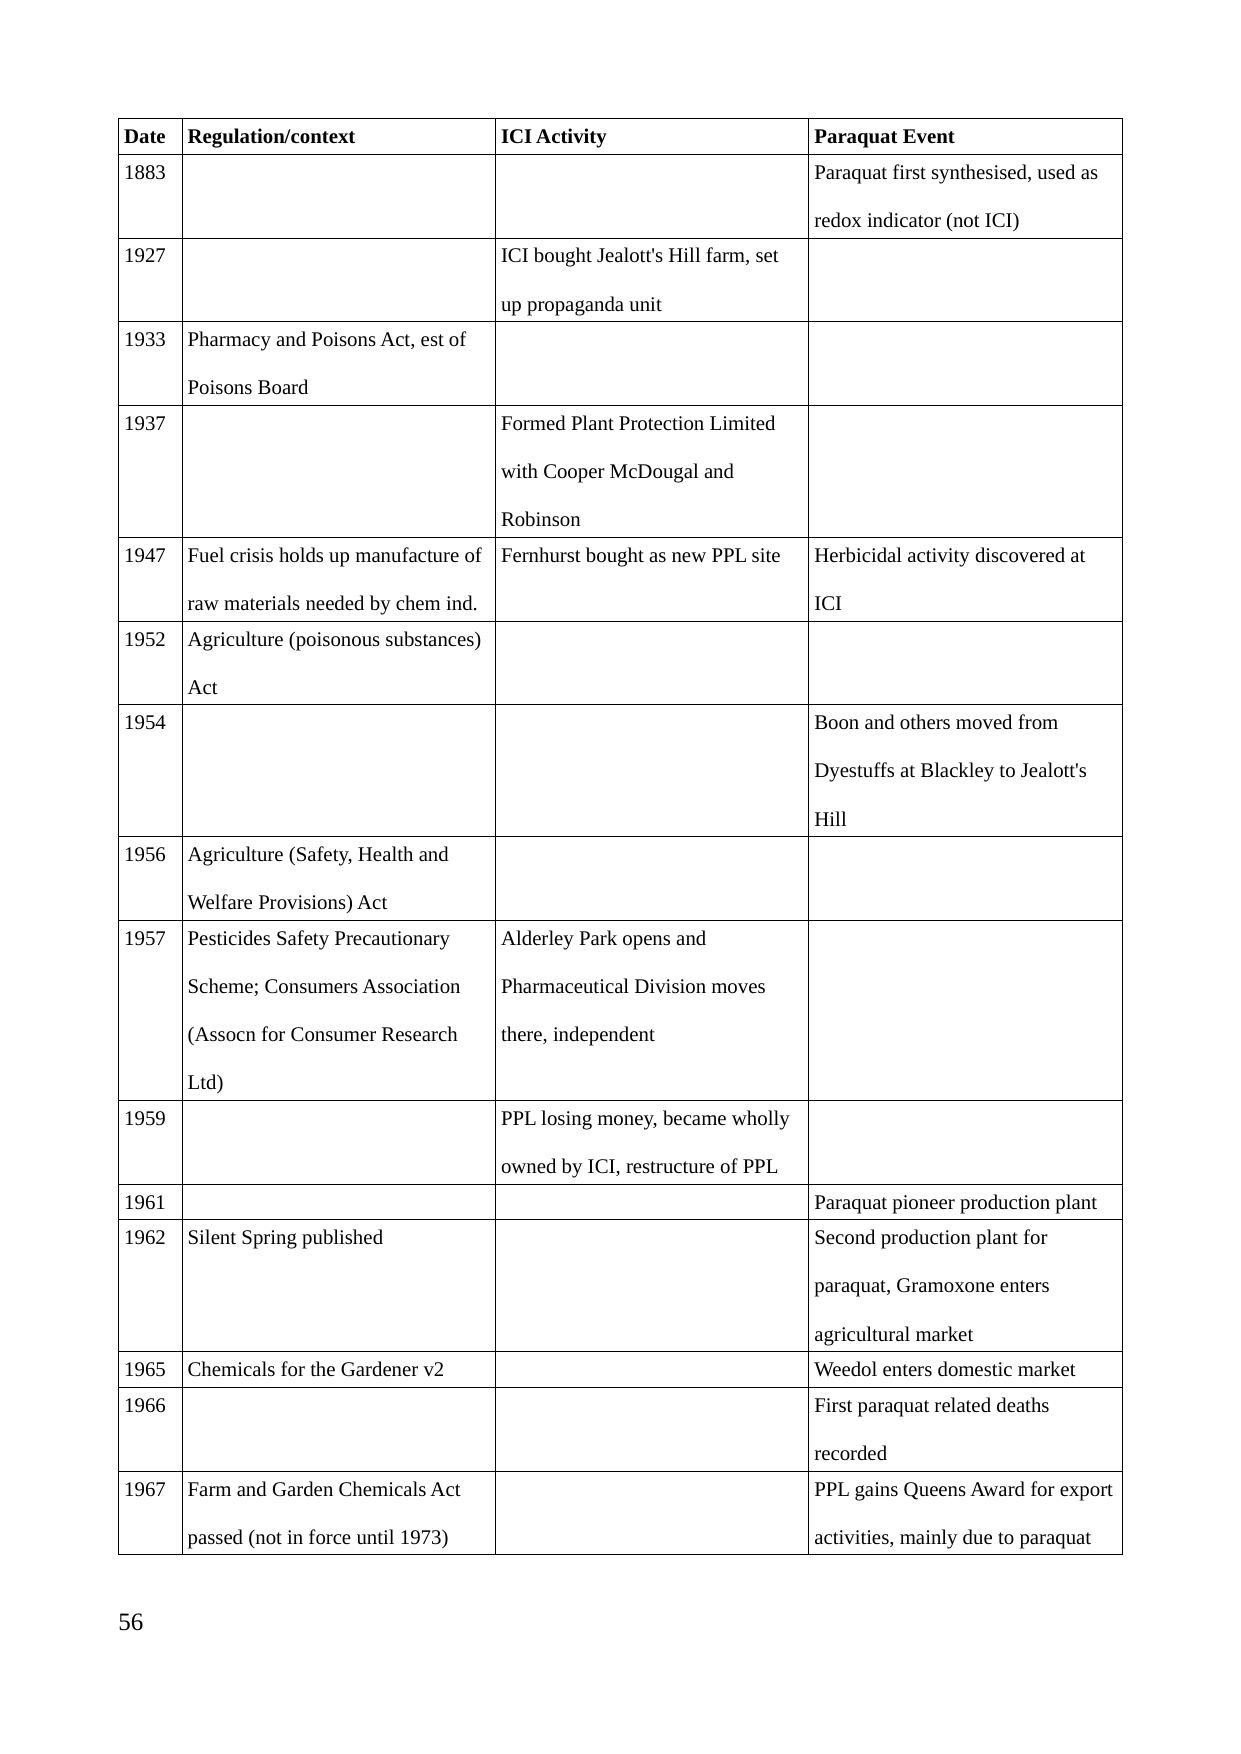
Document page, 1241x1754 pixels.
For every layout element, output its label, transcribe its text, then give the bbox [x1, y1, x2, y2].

table_cell Boon and others moved from Dyestuffs at Blackley to Jealott's Hill [809, 705, 1122, 836]
table_cell [809, 406, 1122, 537]
table_cell Agriculture (Safety, Health and Welfare Provisions) Act [183, 837, 495, 920]
table_cell 1962 [119, 1220, 182, 1351]
table_cell Weedol enters domestic market [809, 1352, 1122, 1387]
table_cell 1959 [119, 1101, 182, 1184]
table_cell [496, 705, 808, 836]
table_cell 1956 [119, 837, 182, 920]
table_cell 1967 [119, 1472, 182, 1554]
table_cell [183, 1185, 495, 1219]
table_cell [496, 1220, 808, 1351]
table_cell [183, 239, 495, 321]
table_cell [496, 837, 808, 920]
table_cell 1933 [119, 322, 182, 405]
table_cell Chemicals for the Gardener v2 [183, 1352, 495, 1387]
table_cell [496, 1388, 808, 1471]
table_cell 1954 [119, 705, 182, 836]
table_cell Second production plant for paraquat, Gramoxone enters agricultural market [809, 1220, 1122, 1351]
table_cell Agriculture (poisonous substances) Act [183, 622, 495, 704]
table_cell [496, 155, 808, 237]
table_cell [809, 1101, 1122, 1184]
table_cell PPL gains Queens Award for export activities, mainly due to paraquat [809, 1472, 1122, 1554]
table_cell 1965 [119, 1352, 182, 1387]
table_header Regulation/context [183, 119, 495, 154]
table_cell [496, 1185, 808, 1219]
table_cell [809, 239, 1122, 321]
table_cell [809, 322, 1122, 405]
table_cell Pharmacy and Poisons Act, est of Poisons Board [183, 322, 495, 405]
table_cell First paraquat related deaths recorded [809, 1388, 1122, 1471]
table_cell Paraquat first synthesised, used as redox indicator (not ICI) [809, 155, 1122, 237]
table_cell 1937 [119, 406, 182, 537]
table_cell 1947 [119, 538, 182, 621]
table_header ICI Activity [496, 119, 808, 154]
table_cell 1966 [119, 1388, 182, 1471]
table_cell Fuel crisis holds up manufacture of raw materials needed by chem ind. [183, 538, 495, 621]
table_cell [183, 1101, 495, 1184]
table_cell 1927 [119, 239, 182, 321]
table_cell [496, 322, 808, 405]
table_cell [809, 622, 1122, 704]
table_cell Formed Plant Protection Limited with Cooper McDougal and Robinson [496, 406, 808, 537]
table_cell Paraquat pioneer production plant [809, 1185, 1122, 1219]
table_cell [809, 837, 1122, 920]
table_cell [183, 1388, 495, 1471]
table_cell [496, 1352, 808, 1387]
table_cell [809, 921, 1122, 1100]
table_header Date [119, 119, 182, 154]
table_cell 1952 [119, 622, 182, 704]
table_cell PPL losing money, became wholly owned by ICI, restructure of PPL [496, 1101, 808, 1184]
table_cell Fernhurst bought as new PPL site [496, 538, 808, 621]
table_cell Farm and Garden Chemicals Act passed (not in force until 1973) [183, 1472, 495, 1554]
table_cell [183, 705, 495, 836]
table_cell Herbicidal activity discovered at ICI [809, 538, 1122, 621]
table_cell 1883 [119, 155, 182, 237]
table_cell ICI bought Jealott's Hill farm, set up propaganda unit [496, 239, 808, 321]
table_cell Pesticides Safety Precautionary Scheme; Consumers Association (Assocn for Consumer Research Ltd) [183, 921, 495, 1100]
table_cell [496, 1472, 808, 1554]
table_cell 1961 [119, 1185, 182, 1219]
table_cell [183, 406, 495, 537]
table_cell [183, 155, 495, 237]
table_cell [496, 622, 808, 704]
table_cell Alderley Park opens and Pharmaceutical Division moves there, independent [496, 921, 808, 1100]
table_cell 1957 [119, 921, 182, 1100]
table_cell Silent Spring published [183, 1220, 495, 1351]
table_header Paraquat Event [809, 119, 1122, 154]
